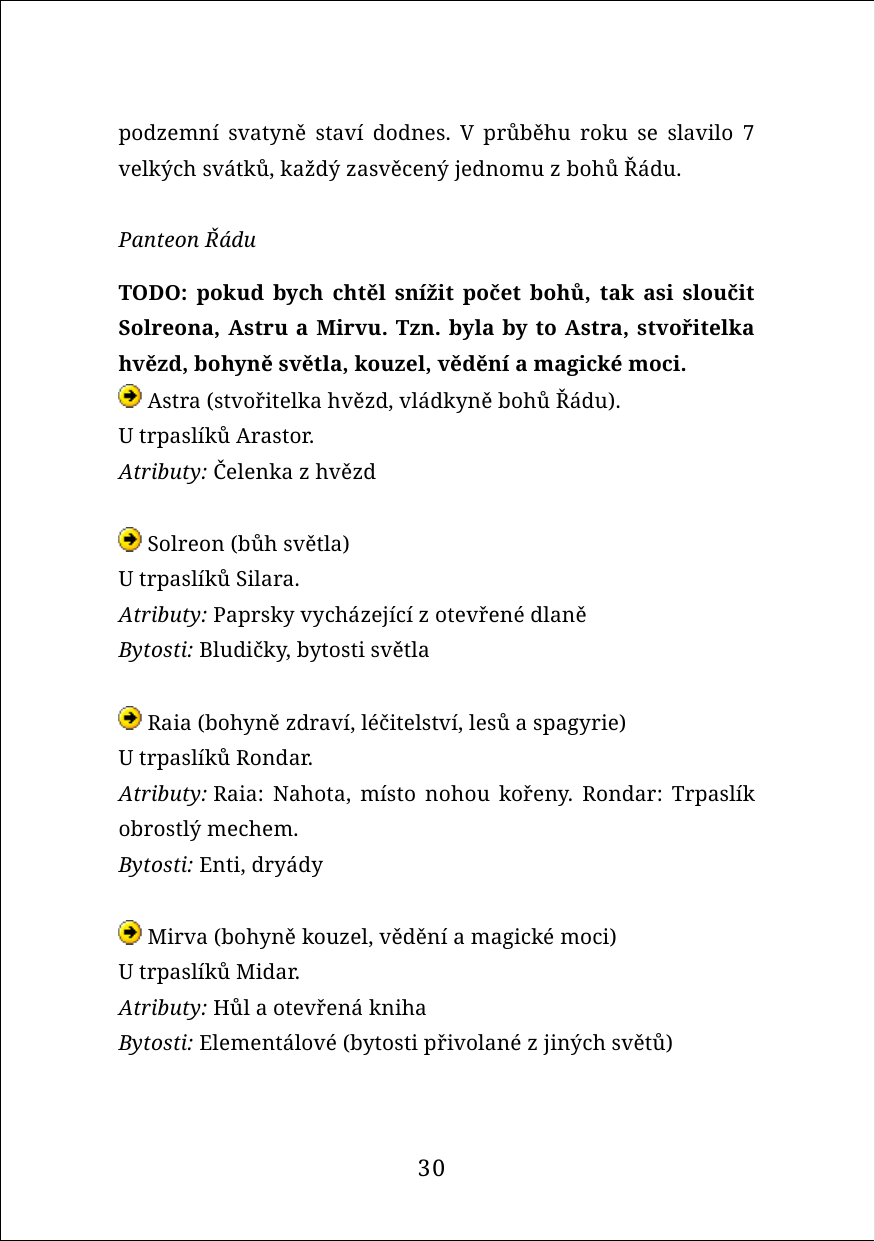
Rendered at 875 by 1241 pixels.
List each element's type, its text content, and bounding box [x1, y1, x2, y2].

text podzemní svatyně staví dodnes. V průběhu roku se slavilo 7 velkých svátků, každý zasvěcený jednomu z bohů Řádu. Panteon Řádu [118, 118, 756, 253]
picture [118, 527, 142, 552]
picture [118, 920, 142, 945]
text TODO: pokud bych chtěl snížit počet bohů, tak asi sloučit Solreona, Astru a Mirvu. Tzn. byla by to Astra, stvořitelka hvězd, bohyně světla, kouzel, vědění a magické moci. Astra (stvořitelka hvězd, vládkyně bohů Řádu). U trpaslíků Arastor. Atributy: Čelenka z hvězd Solreon (bůh světla) U trpaslíků Silara. Atributy: Paprsky vycházející z otevřené dlaně Bytosti: Bludičky, bytosti světla Raia (bohyně zdraví, léčitelství, lesů a spagyrie) U trpaslíků Rondar. Atributy: Raia: Nahota, místo nohou kořeny. Rondar: Trpaslík obrostlý mechem. Bytosti: Enti, dryády Mirva (bohyně kouzel, vědění a magické moci) U trpaslíků Midar. Atributy: Hůl a otevřená kniha Bytosti: Elementálové (bytosti přivolané z jiných světů) [118, 278, 756, 1092]
picture [118, 706, 142, 730]
picture [118, 384, 142, 408]
